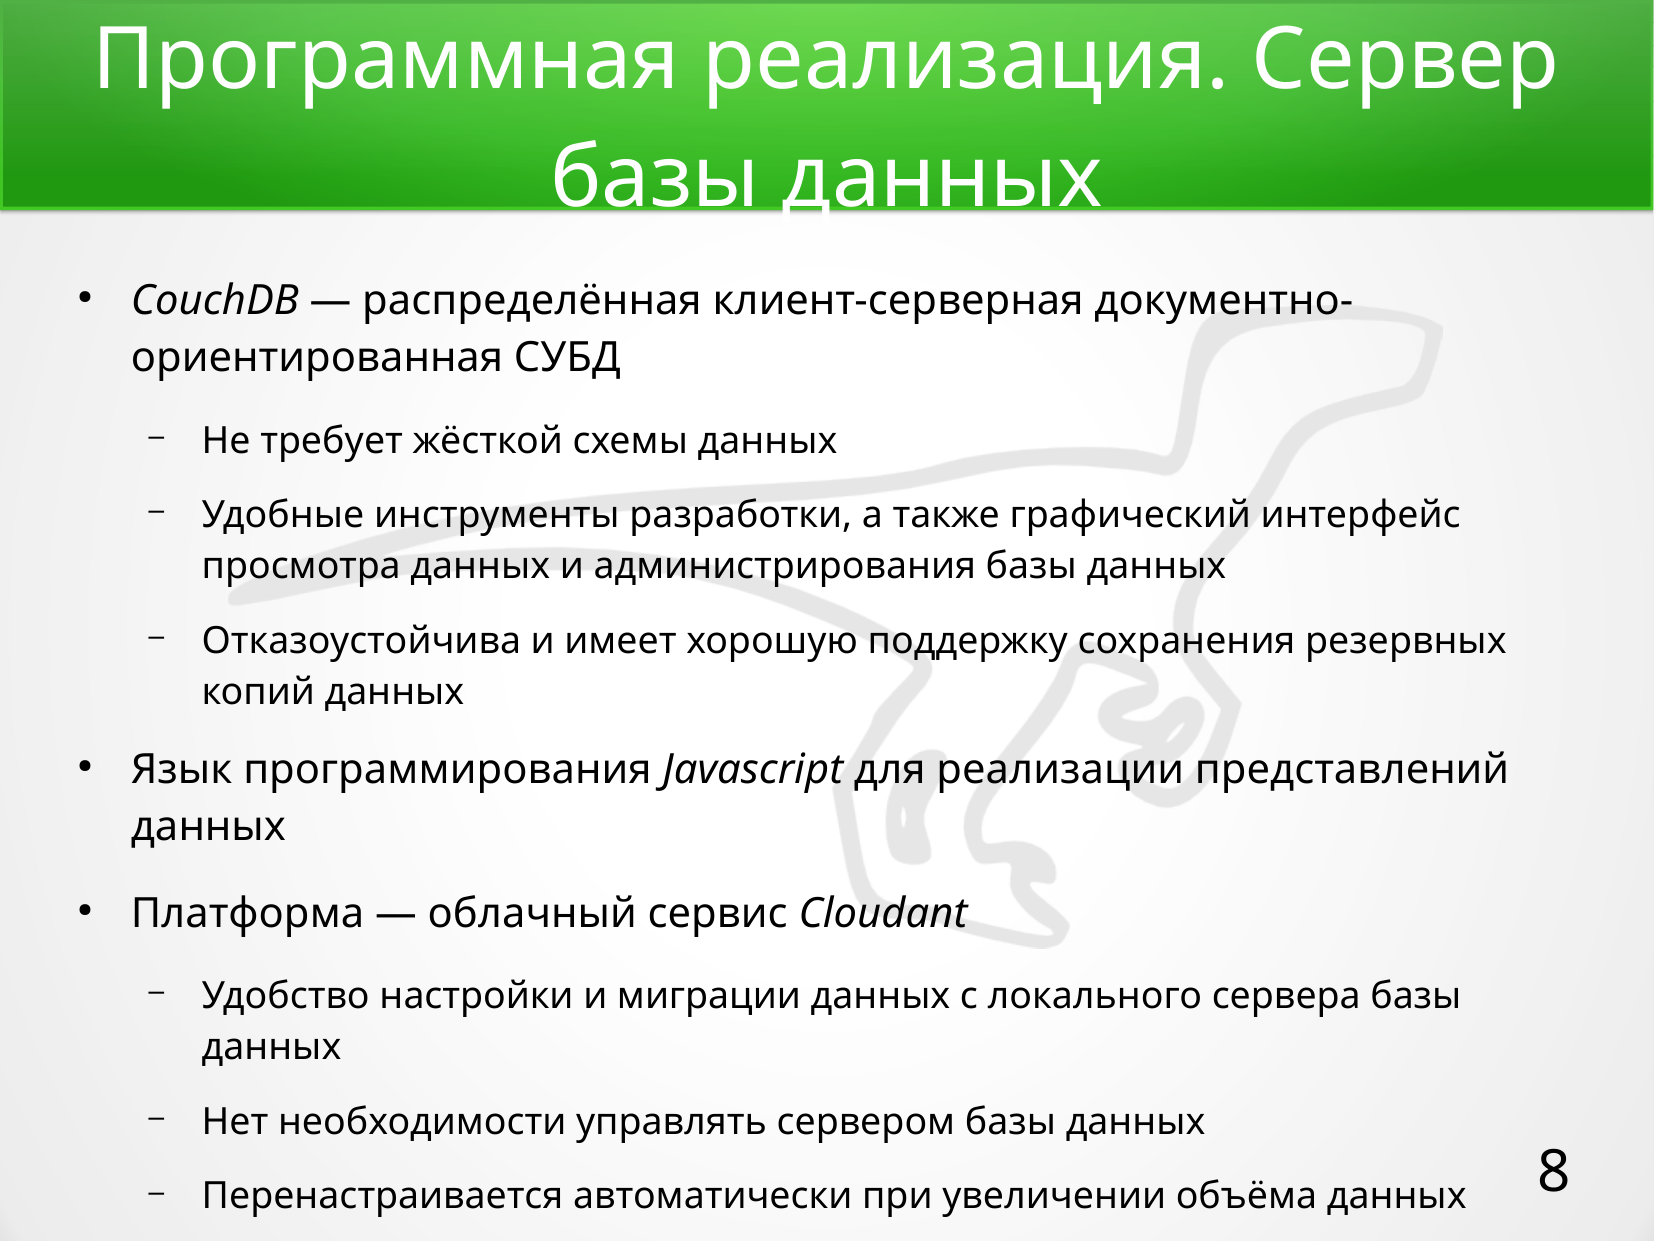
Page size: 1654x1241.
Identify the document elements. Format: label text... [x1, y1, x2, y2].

title Программная реализация. Сервер базы данных [82, 10, 1571, 219]
list CouchDB — распределённая клиент-серверная документно-ориентированная СУБД Не требует жёсткой схемы данных Удобные инструменты разработки, а также графический интерфейс просмотра данных и администрирования базы данных Отказоустойчива и имеет хорошую поддержку сохранения резервных копий данных Язык программирования Javascript для реализации представлений данных Платформа — облачный сервис Cloudant Удобство настройки и миграции данных с локального сервера базы данных Нет необходимости управлять сервером базы данных Перенастраивается автоматически при увеличении объёма данных Объём исходного кода в функциях представлений — 100 строк [59, 270, 1531, 1186]
